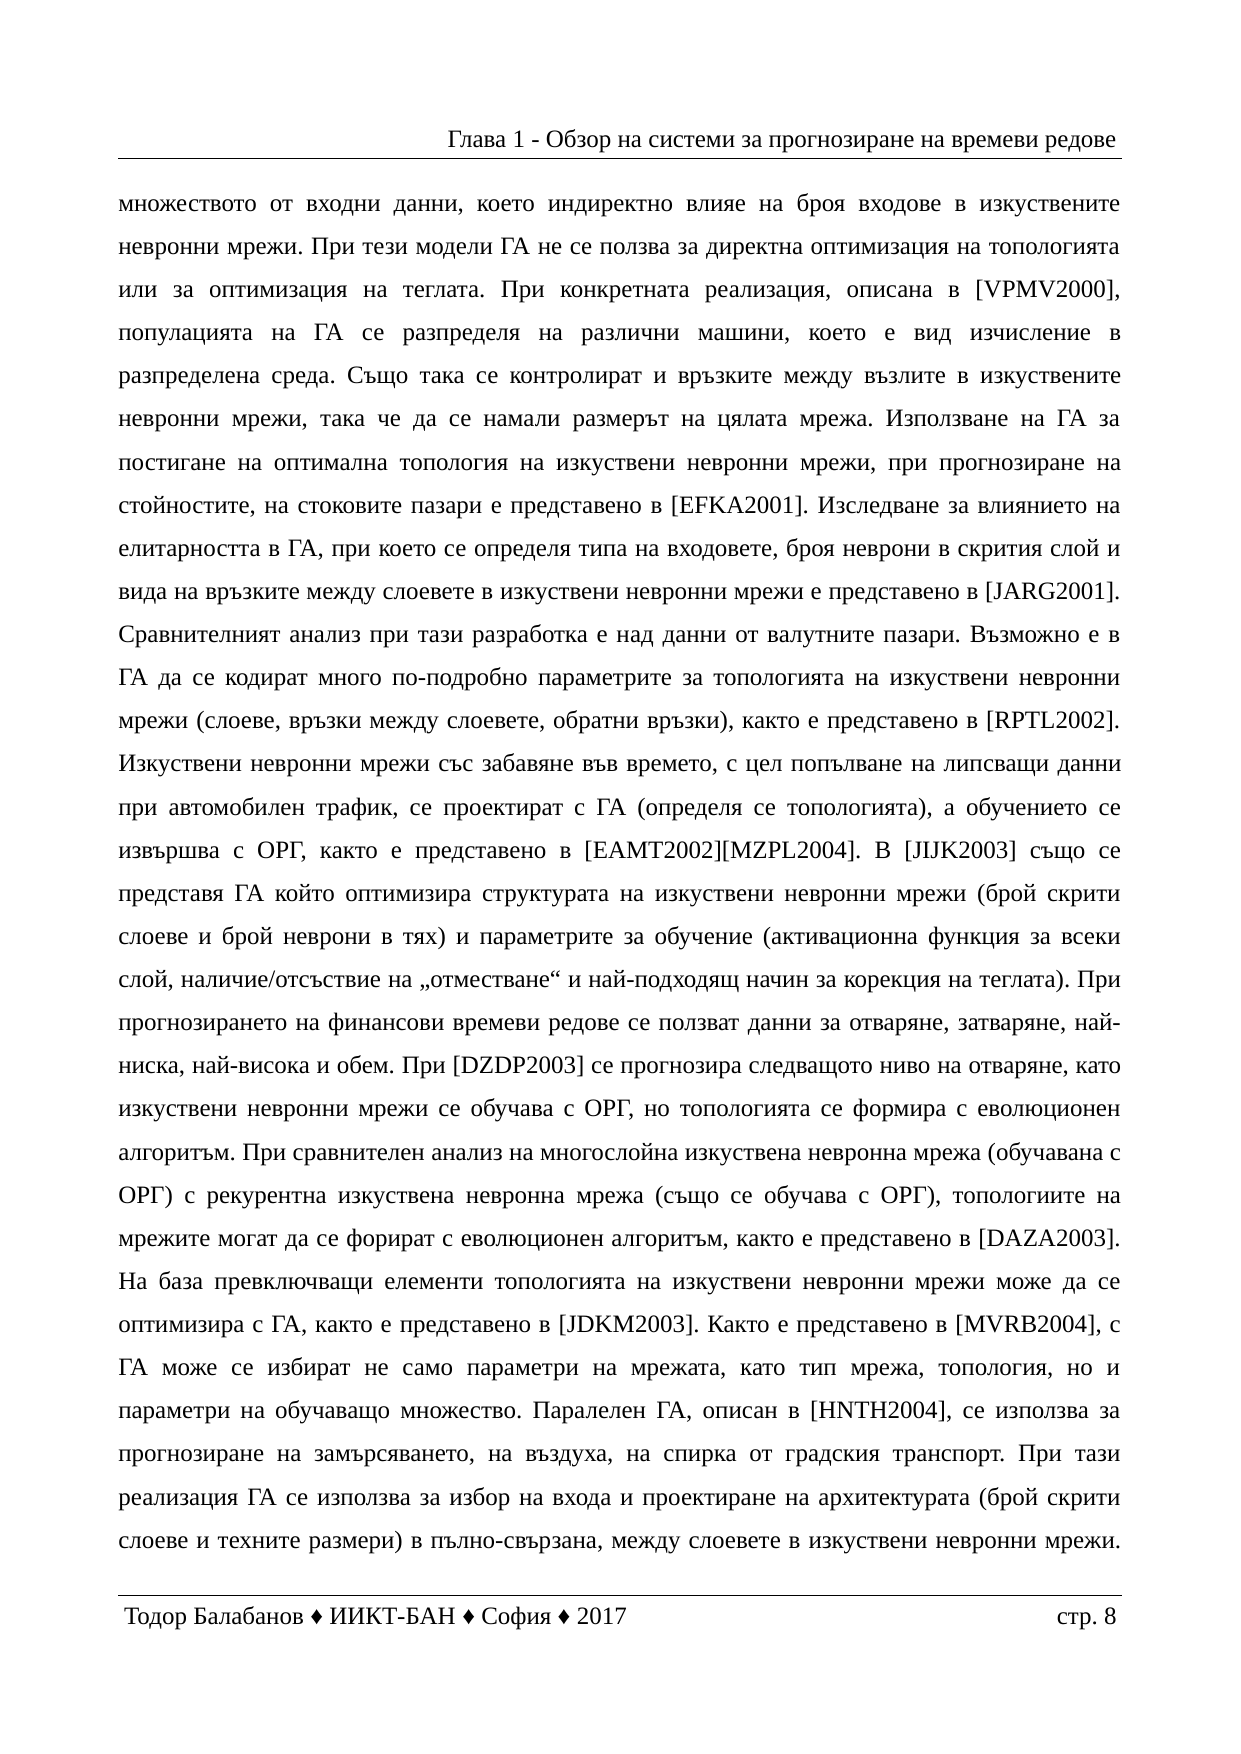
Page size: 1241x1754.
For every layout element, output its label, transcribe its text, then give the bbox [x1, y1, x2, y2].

text множеството от входни данни, което индиректно влияе на броя входове в изкуствените невронни мрежи. При тези модели ГА не се ползва за директна оптимизация на топологията или за оптимизация на теглата. При конкретната реализация, описана в [VPMV2000], популацията на ГА се разпределя на различни машини, което е вид изчисление в разпределена среда. Също така се контролират и връзките между възлите в изкуствените невронни мрежи, така че да се намали размерът на цялата мрежа. Използване на ГА за постигане на оптимална топология на изкуствени невронни мрежи, при прогнозиране на стойностите, на стоковите пазари е представено в [EFKA2001]. Изследване за влиянието на елитарността в ГА, при което се определя типа на входовете, броя неврони в скрития слой и вида на връзките между слоевете в изкуствени невронни мрежи е представено в [JARG2001]. Сравнителният анализ при тази разработка е над данни от валутните пазари. Възможно е в ГА да се кодират много по-подробно параметрите за топологията на изкуствени невронни мрежи (слоеве, връзки между слоевете, обратни връзки), както е представено в [RPTL2002]. Изкуствени невронни мрежи със забавяне във времето, с цел попълване на липсващи данни при автомобилен трафик, се проектират с ГА (определя се топологията), а обучението се извършва с ОРГ, както е представено в [EAMT2002][MZPL2004]. В [JIJK2003] също се представя ГА който оптимизира структурата на изкуствени невронни мрежи (брой скрити слоеве и брой неврони в тях) и параметрите за обучение (активационна функция за всеки слой, наличие/отсъствие на „отместване“ и най-подходящ начин за корекция на теглата). При прогнозирането на финансови времеви редове се ползват данни за отваряне, затваряне, най-ниска, най-висока и обем. При [DZDP2003] се прогнозира следващото ниво на отваряне, като изкуствени невронни мрежи се обучава с ОРГ, но топологията се формира с еволюционен алгоритъм. При сравнителен анализ на многослойна изкуствена невронна мрежа (обучавана с ОРГ) с рекурентна изкуствена невронна мрежа (също се обучава с ОРГ), топологиите на мрежите могат да се форират с еволюционен алгоритъм, както е представено в [DAZA2003]. На база превключващи елементи топологията на изкуствени невронни мрежи може да се оптимизира с ГА, както е представено в [JDKM2003]. Както е представено в [MVRB2004], с ГА може се избират не само параметри на мрежата, като тип мрежа, топология, но и параметри на обучаващо множество. Паралелен ГА, описан в [HNTH2004], се използва за прогнозиране на замърсяването, на въздуха, на спирка от градския транспорт. При тази реализация ГА се използва за избор на входа и проектиране на архитектурата (брой скрити слоеве и техните размери) в пълно-свързана, между слоевете в изкуствени невронни мрежи. [118, 188, 1122, 1553]
